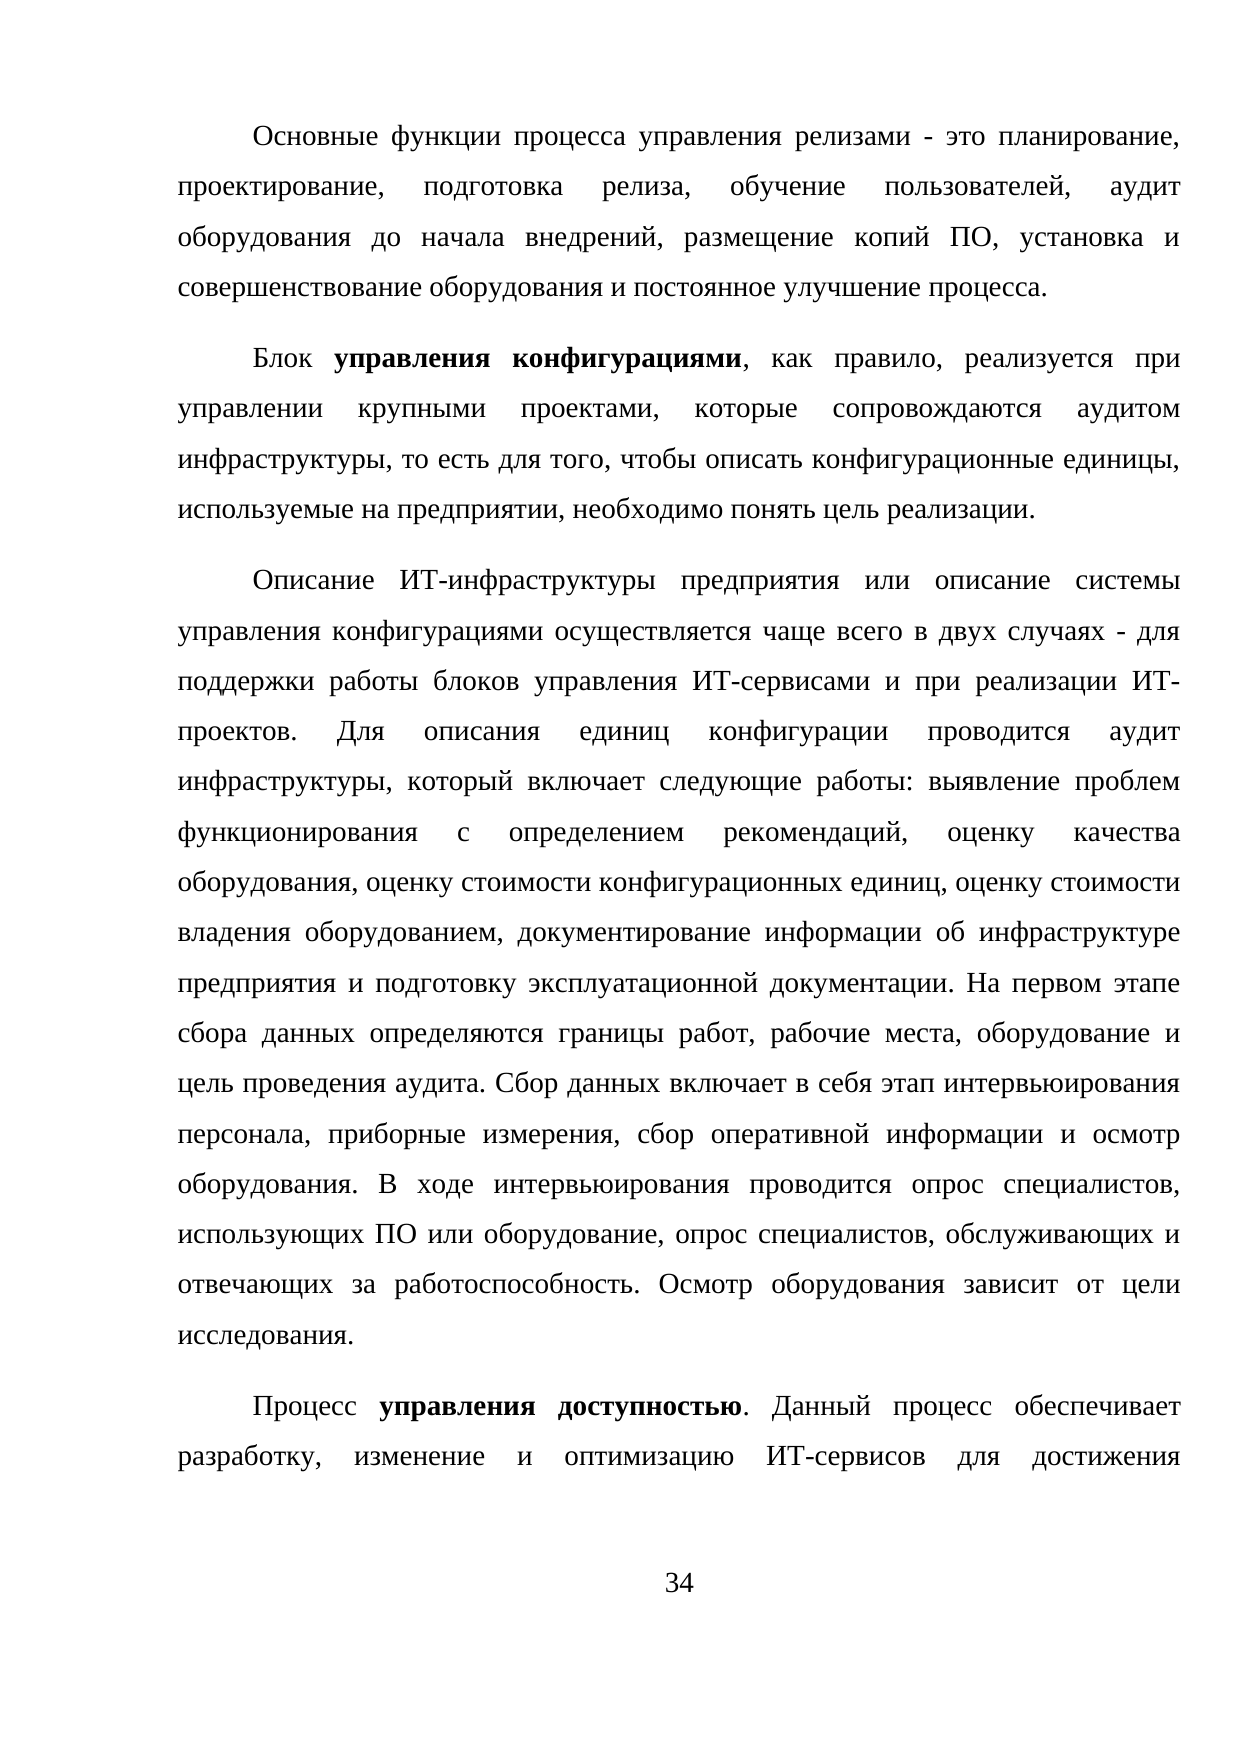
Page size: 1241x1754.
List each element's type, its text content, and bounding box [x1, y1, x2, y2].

text Основные функции процесса управления релизами - это планирование, проектирование, подготовка релиза, обучение пользователей, аудит оборудования до начала внедрений, размещение копий ПО, установка и совершенствование оборудования и постоянное улучшение процесса. [177, 118, 1181, 303]
text Процесс управления доступностью. Данный процесс обеспечивает разработку, изменение и оптимизацию ИТ-сервисов для достижения [177, 1388, 1181, 1472]
text Блок управления конфигурациями, как правило, реализуется при управлении крупными проектами, которые сопровождаются аудитом инфраструктуры, то есть для того, чтобы описать конфигурационные единицы, используемые на предприятии, необходимо понять цель реализации. [177, 340, 1181, 525]
text Описание ИТ-инфраструктуры предприятия или описание системы управления конфигурациями осуществляется чаще всего в двух случаях - для поддержки работы блоков управления ИТ-сервисами и при реализации ИТ-проектов. Для описания единиц конфигурации проводится аудит инфраструктуры, который включает следующие работы: выявление проблем функционирования с определением рекомендаций, оценку качества оборудования, оценку стоимости конфигурационных единиц, оценку стоимости владения оборудованием, документирование информации об инфраструктуре предприятия и подготовку эксплуатационной документации. На первом этапе сбора данных определяются границы работ, рабочие места, оборудование и цель проведения аудита. Сбор данных включает в себя этап интервьюирования персонала, приборные измерения, сбор оперативной информации и осмотр оборудования. В ходе интервьюирования проводится опрос специалистов, использующих ПО или оборудование, опрос специалистов, обслуживающих и отвечающих за работоспособность. Осмотр оборудования зависит от цели исследования. [177, 562, 1181, 1351]
